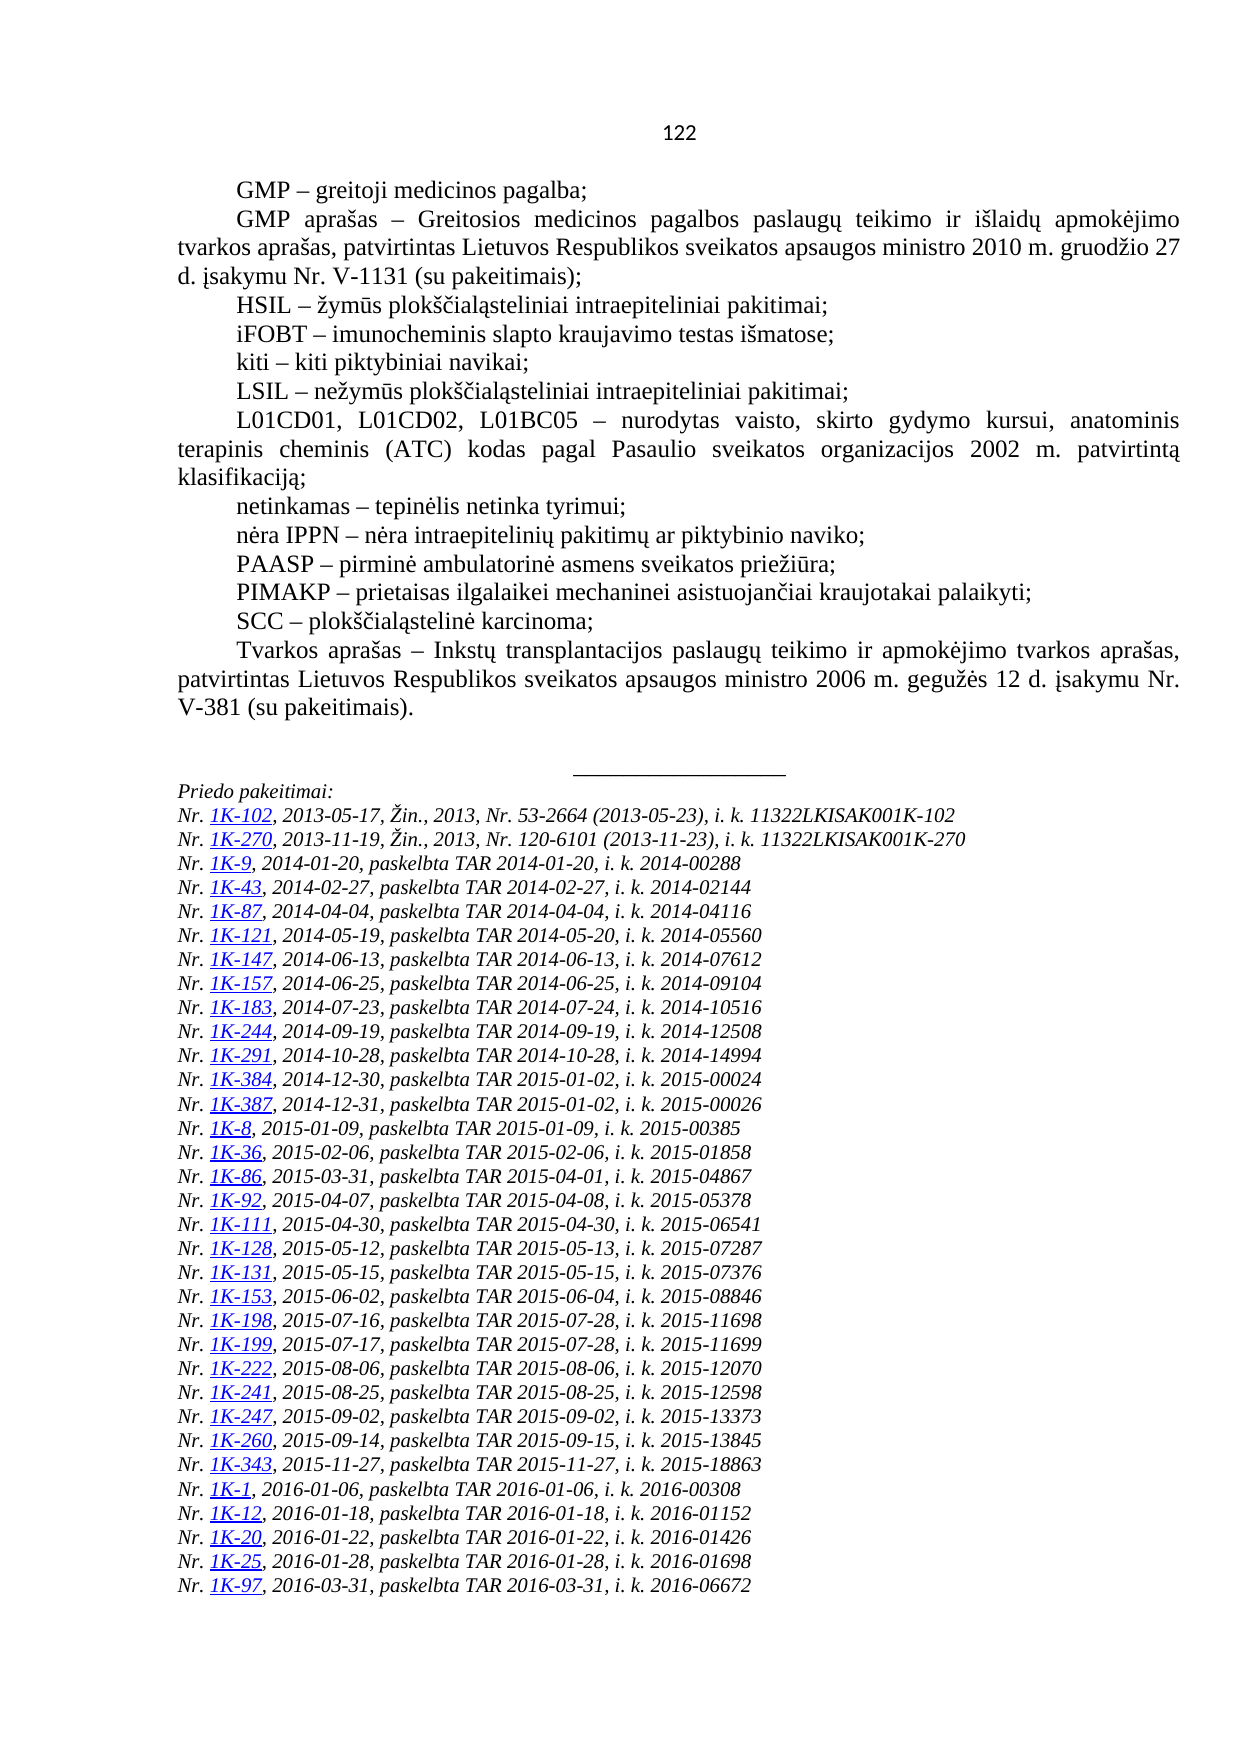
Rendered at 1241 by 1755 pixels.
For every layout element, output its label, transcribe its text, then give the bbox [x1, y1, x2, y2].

text Nr. 1K-157, 2014-06-25, paskelbta TAR 2014-06-25, i. k. 2014-09104 [177, 971, 1181, 995]
text Nr. 1K-153, 2015-06-02, paskelbta TAR 2015-06-04, i. k. 2015-08846 [177, 1284, 1181, 1308]
text Nr. 1K-241, 2015-08-25, paskelbta TAR 2015-08-25, i. k. 2015-12598 [177, 1380, 1181, 1404]
text Nr. 1K-260, 2015-09-14, paskelbta TAR 2015-09-15, i. k. 2015-13845 [177, 1428, 1181, 1452]
text Nr. 1K-25, 2016-01-28, paskelbta TAR 2016-01-28, i. k. 2016-01698 [177, 1549, 1181, 1573]
text PIMAKP – prietaisas ilgalaikei mechaninei asistuojančiai kraujotakai palaikyti; [177, 577, 1181, 606]
text Nr. 1K-8, 2015-01-09, paskelbta TAR 2015-01-09, i. k. 2015-00385 [177, 1116, 1181, 1139]
text L01CD01, L01CD02, L01BC05 – nurodytas vaisto, skirto gydymo kursui, anatominis terapinis cheminis (ATC) kodas pagal Pasaulio sveikatos organizacijos 2002 m. patvirtintą klasifikaciją; [177, 405, 1181, 491]
text iFOBT – imunocheminis slapto kraujavimo testas išmatose; [177, 319, 1181, 347]
text HSIL – žymūs plokščialąsteliniai intraepiteliniai pakitimai; [177, 290, 1181, 319]
text Nr. 1K-384, 2014-12-30, paskelbta TAR 2015-01-02, i. k. 2015-00024 [177, 1067, 1181, 1091]
text Nr. 1K-111, 2015-04-30, paskelbta TAR 2015-04-30, i. k. 2015-06541 [177, 1212, 1181, 1236]
text Nr. 1K-343, 2015-11-27, paskelbta TAR 2015-11-27, i. k. 2015-18863 [177, 1452, 1181, 1476]
text Priedo pakeitimai: [177, 779, 1181, 803]
text kiti – kiti piktybiniai navikai; [177, 347, 1181, 376]
text Nr. 1K-9, 2014-01-20, paskelbta TAR 2014-01-20, i. k. 2014-00288 [177, 851, 1181, 875]
text Nr. 1K-12, 2016-01-18, paskelbta TAR 2016-01-18, i. k. 2016-01152 [177, 1501, 1181, 1524]
text Nr. 1K-387, 2014-12-31, paskelbta TAR 2015-01-02, i. k. 2015-00026 [177, 1091, 1181, 1116]
text SCC – plokščialąstelinė karcinoma; [177, 606, 1181, 635]
text _________________ [177, 750, 1181, 779]
text Nr. 1K-222, 2015-08-06, paskelbta TAR 2015-08-06, i. k. 2015-12070 [177, 1356, 1181, 1380]
text Tvarkos aprašas – Inkstų transplantacijos paslaugų teikimo ir apmokėjimo tvarkos aprašas, patvirtintas Lietuvos Respublikos sveikatos apsaugos ministro 2006 m. gegužės 12 d. įsakymu Nr. V-381 (su pakeitimais). [177, 635, 1181, 721]
text Nr. 1K-291, 2014-10-28, paskelbta TAR 2014-10-28, i. k. 2014-14994 [177, 1043, 1181, 1067]
text Nr. 1K-247, 2015-09-02, paskelbta TAR 2015-09-02, i. k. 2015-13373 [177, 1404, 1181, 1428]
text netinkamas – tepinėlis netinka tyrimui; [177, 491, 1181, 520]
text Nr. 1K-86, 2015-03-31, paskelbta TAR 2015-04-01, i. k. 2015-04867 [177, 1164, 1181, 1188]
text Nr. 1K-183, 2014-07-23, paskelbta TAR 2014-07-24, i. k. 2014-10516 [177, 995, 1181, 1019]
text Nr. 1K-87, 2014-04-04, paskelbta TAR 2014-04-04, i. k. 2014-04116 [177, 899, 1181, 923]
text LSIL – nežymūs plokščialąsteliniai intraepiteliniai pakitimai; [177, 376, 1181, 405]
text Nr. 1K-270, 2013-11-19, Žin., 2013, Nr. 120-6101 (2013-11-23), i. k. 11322LKISAK001K-270 [177, 827, 1181, 851]
text Nr. 1K-97, 2016-03-31, paskelbta TAR 2016-03-31, i. k. 2016-06672 [177, 1573, 1181, 1597]
text Nr. 1K-121, 2014-05-19, paskelbta TAR 2014-05-20, i. k. 2014-05560 [177, 923, 1181, 947]
text Nr. 1K-128, 2015-05-12, paskelbta TAR 2015-05-13, i. k. 2015-07287 [177, 1236, 1181, 1260]
text Nr. 1K-131, 2015-05-15, paskelbta TAR 2015-05-15, i. k. 2015-07376 [177, 1260, 1181, 1284]
text Nr. 1K-198, 2015-07-16, paskelbta TAR 2015-07-28, i. k. 2015-11698 [177, 1308, 1181, 1332]
text Nr. 1K-43, 2014-02-27, paskelbta TAR 2014-02-27, i. k. 2014-02144 [177, 875, 1181, 899]
text Nr. 1K-1, 2016-01-06, paskelbta TAR 2016-01-06, i. k. 2016-00308 [177, 1476, 1181, 1501]
text Nr. 1K-244, 2014-09-19, paskelbta TAR 2014-09-19, i. k. 2014-12508 [177, 1019, 1181, 1043]
text Nr. 1K-199, 2015-07-17, paskelbta TAR 2015-07-28, i. k. 2015-11699 [177, 1332, 1181, 1356]
text Nr. 1K-36, 2015-02-06, paskelbta TAR 2015-02-06, i. k. 2015-01858 [177, 1139, 1181, 1164]
text PAASP – pirminė ambulatorinė asmens sveikatos priežiūra; [177, 549, 1181, 577]
text GMP aprašas – Greitosios medicinos pagalbos paslaugų teikimo ir išlaidų apmokėjimo tvarkos aprašas, patvirtintas Lietuvos Respublikos sveikatos apsaugos ministro 2010 m. gruodžio 27 d. įsakymu Nr. V-1131 (su pakeitimais); [177, 204, 1181, 290]
text GMP – greitoji medicinos pagalba; [177, 175, 1181, 204]
text Nr. 1K-147, 2014-06-13, paskelbta TAR 2014-06-13, i. k. 2014-07612 [177, 947, 1181, 971]
text Nr. 1K-92, 2015-04-07, paskelbta TAR 2015-04-08, i. k. 2015-05378 [177, 1188, 1181, 1212]
text nėra IPPN – nėra intraepitelinių pakitimų ar piktybinio naviko; [177, 520, 1181, 549]
text Nr. 1K-102, 2013-05-17, Žin., 2013, Nr. 53-2664 (2013-05-23), i. k. 11322LKISAK001K-102 [177, 803, 1181, 827]
text Nr. 1K-20, 2016-01-22, paskelbta TAR 2016-01-22, i. k. 2016-01426 [177, 1524, 1181, 1549]
